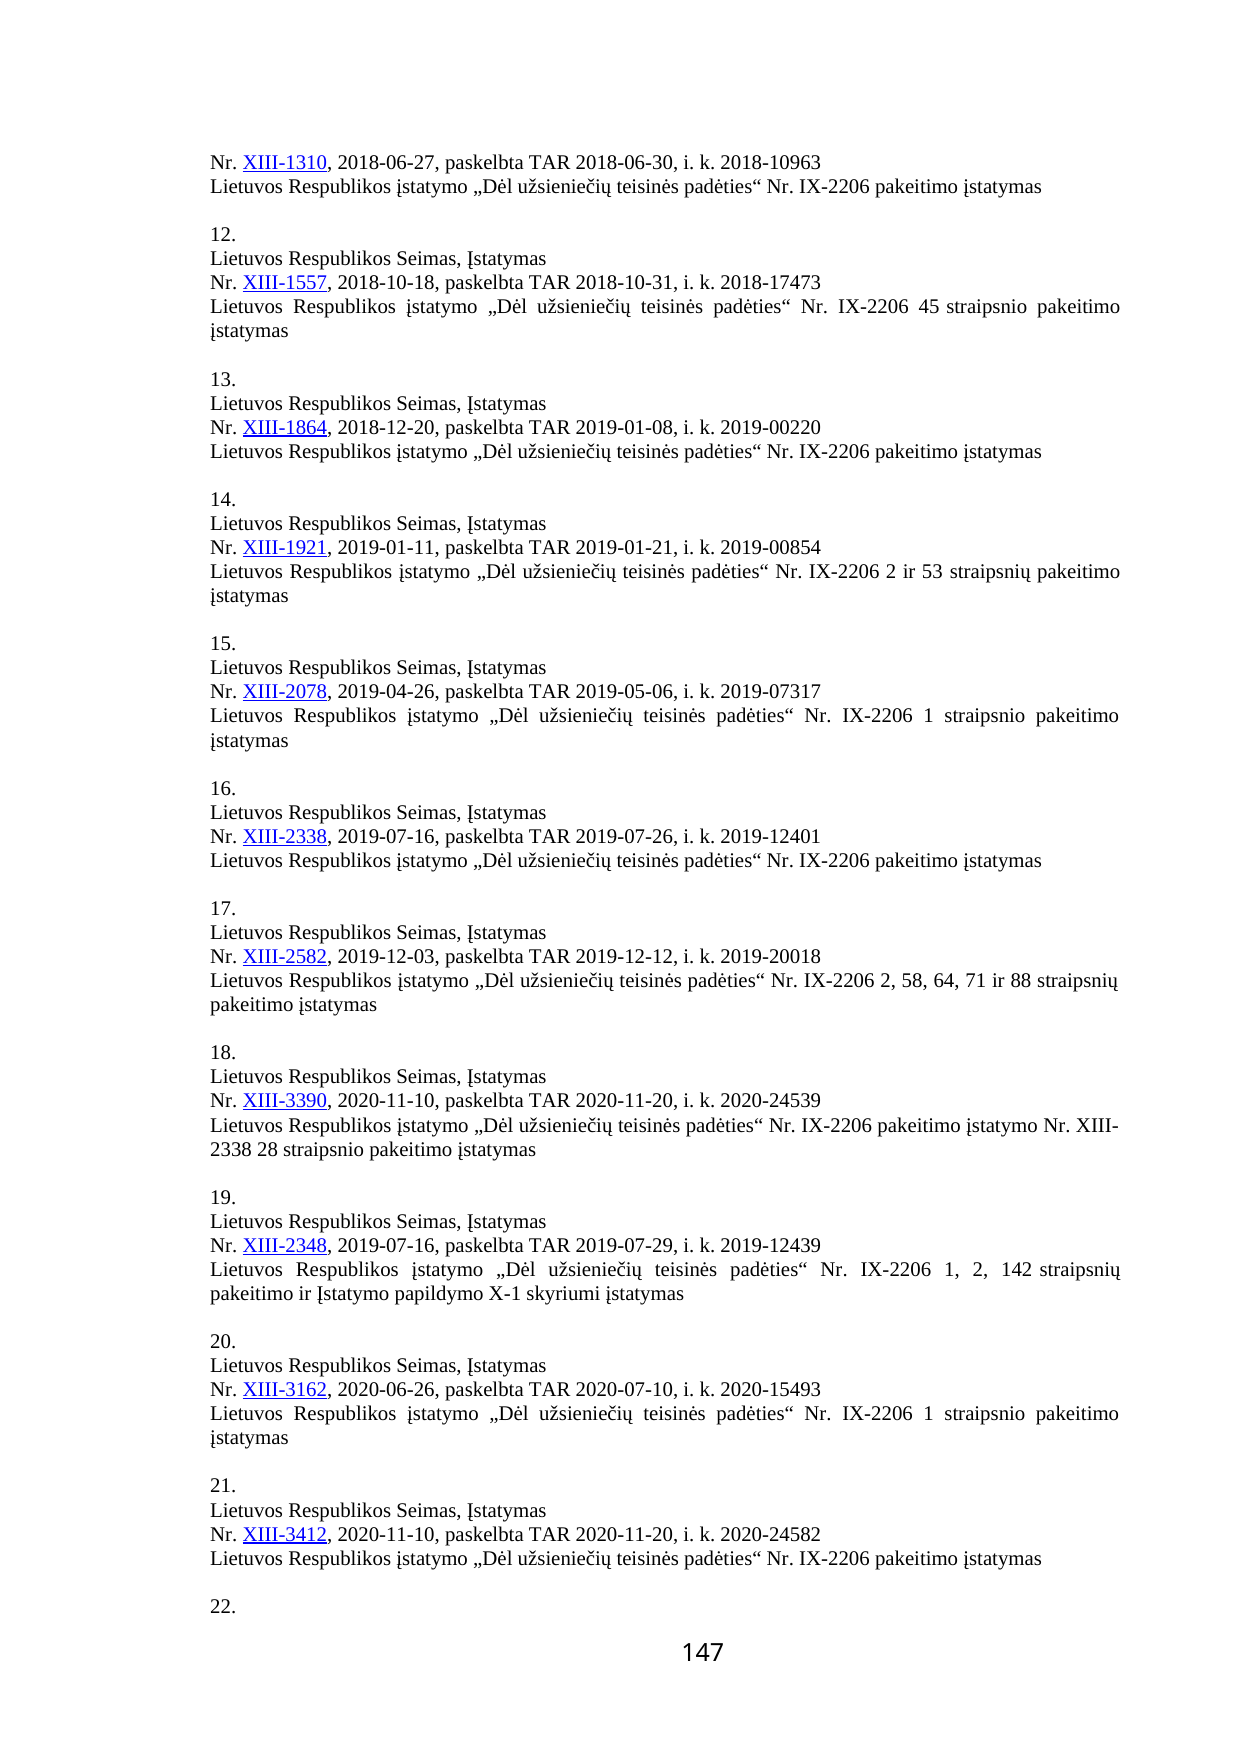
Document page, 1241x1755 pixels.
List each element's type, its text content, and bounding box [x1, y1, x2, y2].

text Lietuvos Respublikos įstatymo „Dėl užsieniečių teisinės padėties“ Nr. IX-2206 pakeitimo įstatymo Nr. XIII-2338 28 straipsnio pakeitimo įstatymas [210, 1112, 1120, 1161]
text 16. [210, 776, 1120, 800]
text Lietuvos Respublikos įstatymo „Dėl užsieniečių teisinės padėties“ Nr. IX-2206 2, 58, 64, 71 ir 88 straipsnių pakeitimo įstatymas [210, 968, 1120, 1016]
text Nr. XIII-3412, 2020-11-10, paskelbta TAR 2020-11-20, i. k. 2020-24582 [210, 1522, 1120, 1546]
text Nr. XIII-1921, 2019-01-11, paskelbta TAR 2019-01-21, i. k. 2019-00854 [210, 535, 1120, 559]
text Nr. XIII-2338, 2019-07-16, paskelbta TAR 2019-07-26, i. k. 2019-12401 [210, 824, 1120, 848]
text 13. [210, 367, 1120, 391]
text 14. [210, 487, 1120, 511]
text Lietuvos Respublikos įstatymo „Dėl užsieniečių teisinės padėties“ Nr. IX-2206 1 straipsnio pakeitimo įstatymas [210, 1401, 1120, 1449]
text 19. [210, 1185, 1120, 1209]
text Lietuvos Respublikos Seimas, Įstatymas [210, 800, 1120, 824]
text 17. [210, 896, 1120, 920]
text Nr. XIII-1864, 2018-12-20, paskelbta TAR 2019-01-08, i. k. 2019-00220 [210, 415, 1120, 439]
text Lietuvos Respublikos įstatymo „Dėl užsieniečių teisinės padėties“ Nr. IX-2206 pakeitimo įstatymas [210, 848, 1120, 872]
text 18. [210, 1040, 1120, 1064]
text Nr. XIII-2078, 2019-04-26, paskelbta TAR 2019-05-06, i. k. 2019-07317 [210, 679, 1120, 703]
text Lietuvos Respublikos Seimas, Įstatymas [210, 1209, 1120, 1233]
text Nr. XIII-2348, 2019-07-16, paskelbta TAR 2019-07-29, i. k. 2019-12439 [210, 1233, 1120, 1257]
text Nr. XIII-3162, 2020-06-26, paskelbta TAR 2020-07-10, i. k. 2020-15493 [210, 1377, 1120, 1401]
text Lietuvos Respublikos įstatymo „Dėl užsieniečių teisinės padėties“ Nr. IX-2206 1, 2, 142 straipsnių pakeitimo ir Įstatymo papildymo X-1 skyriumi įstatymas [210, 1257, 1120, 1305]
text Nr. XIII-2582, 2019-12-03, paskelbta TAR 2019-12-12, i. k. 2019-20018 [210, 944, 1120, 968]
text Lietuvos Respublikos įstatymo „Dėl užsieniečių teisinės padėties“ Nr. IX-2206 pakeitimo įstatymas [210, 1546, 1120, 1570]
text Lietuvos Respublikos Seimas, Įstatymas [210, 920, 1120, 944]
text Lietuvos Respublikos Seimas, Įstatymas [210, 391, 1120, 415]
text Lietuvos Respublikos įstatymo „Dėl užsieniečių teisinės padėties“ Nr. IX-2206 pakeitimo įstatymas [210, 439, 1120, 463]
text Lietuvos Respublikos Seimas, Įstatymas [210, 1064, 1120, 1088]
text 22. [210, 1594, 1120, 1618]
text Lietuvos Respublikos Seimas, Įstatymas [210, 1497, 1120, 1522]
text 12. [210, 222, 1120, 246]
text 20. [210, 1329, 1120, 1353]
text Lietuvos Respublikos įstatymo „Dėl užsieniečių teisinės padėties“ Nr. IX-2206 pakeitimo įstatymas [210, 174, 1120, 198]
text Nr. XIII-3390, 2020-11-10, paskelbta TAR 2020-11-20, i. k. 2020-24539 [210, 1088, 1120, 1112]
text Nr. XIII-1310, 2018-06-27, paskelbta TAR 2018-06-30, i. k. 2018-10963 [210, 150, 1120, 174]
text Lietuvos Respublikos Seimas, Įstatymas [210, 1353, 1120, 1377]
text Lietuvos Respublikos įstatymo „Dėl užsieniečių teisinės padėties“ Nr. IX-2206 45 straipsnio pakeitimo įstatymas [210, 294, 1120, 342]
text Lietuvos Respublikos Seimas, Įstatymas [210, 655, 1120, 679]
text Nr. XIII-1557, 2018-10-18, paskelbta TAR 2018-10-31, i. k. 2018-17473 [210, 270, 1120, 294]
text Lietuvos Respublikos įstatymo „Dėl užsieniečių teisinės padėties“ Nr. IX-2206 1 straipsnio pakeitimo įstatymas [210, 703, 1120, 752]
text Lietuvos Respublikos Seimas, Įstatymas [210, 511, 1120, 535]
text Lietuvos Respublikos įstatymo „Dėl užsieniečių teisinės padėties“ Nr. IX-2206 2 ir 53 straipsnių pakeitimo įstatymas [210, 559, 1120, 607]
text 15. [210, 631, 1120, 655]
text Lietuvos Respublikos Seimas, Įstatymas [210, 246, 1120, 270]
text 21. [210, 1473, 1120, 1497]
